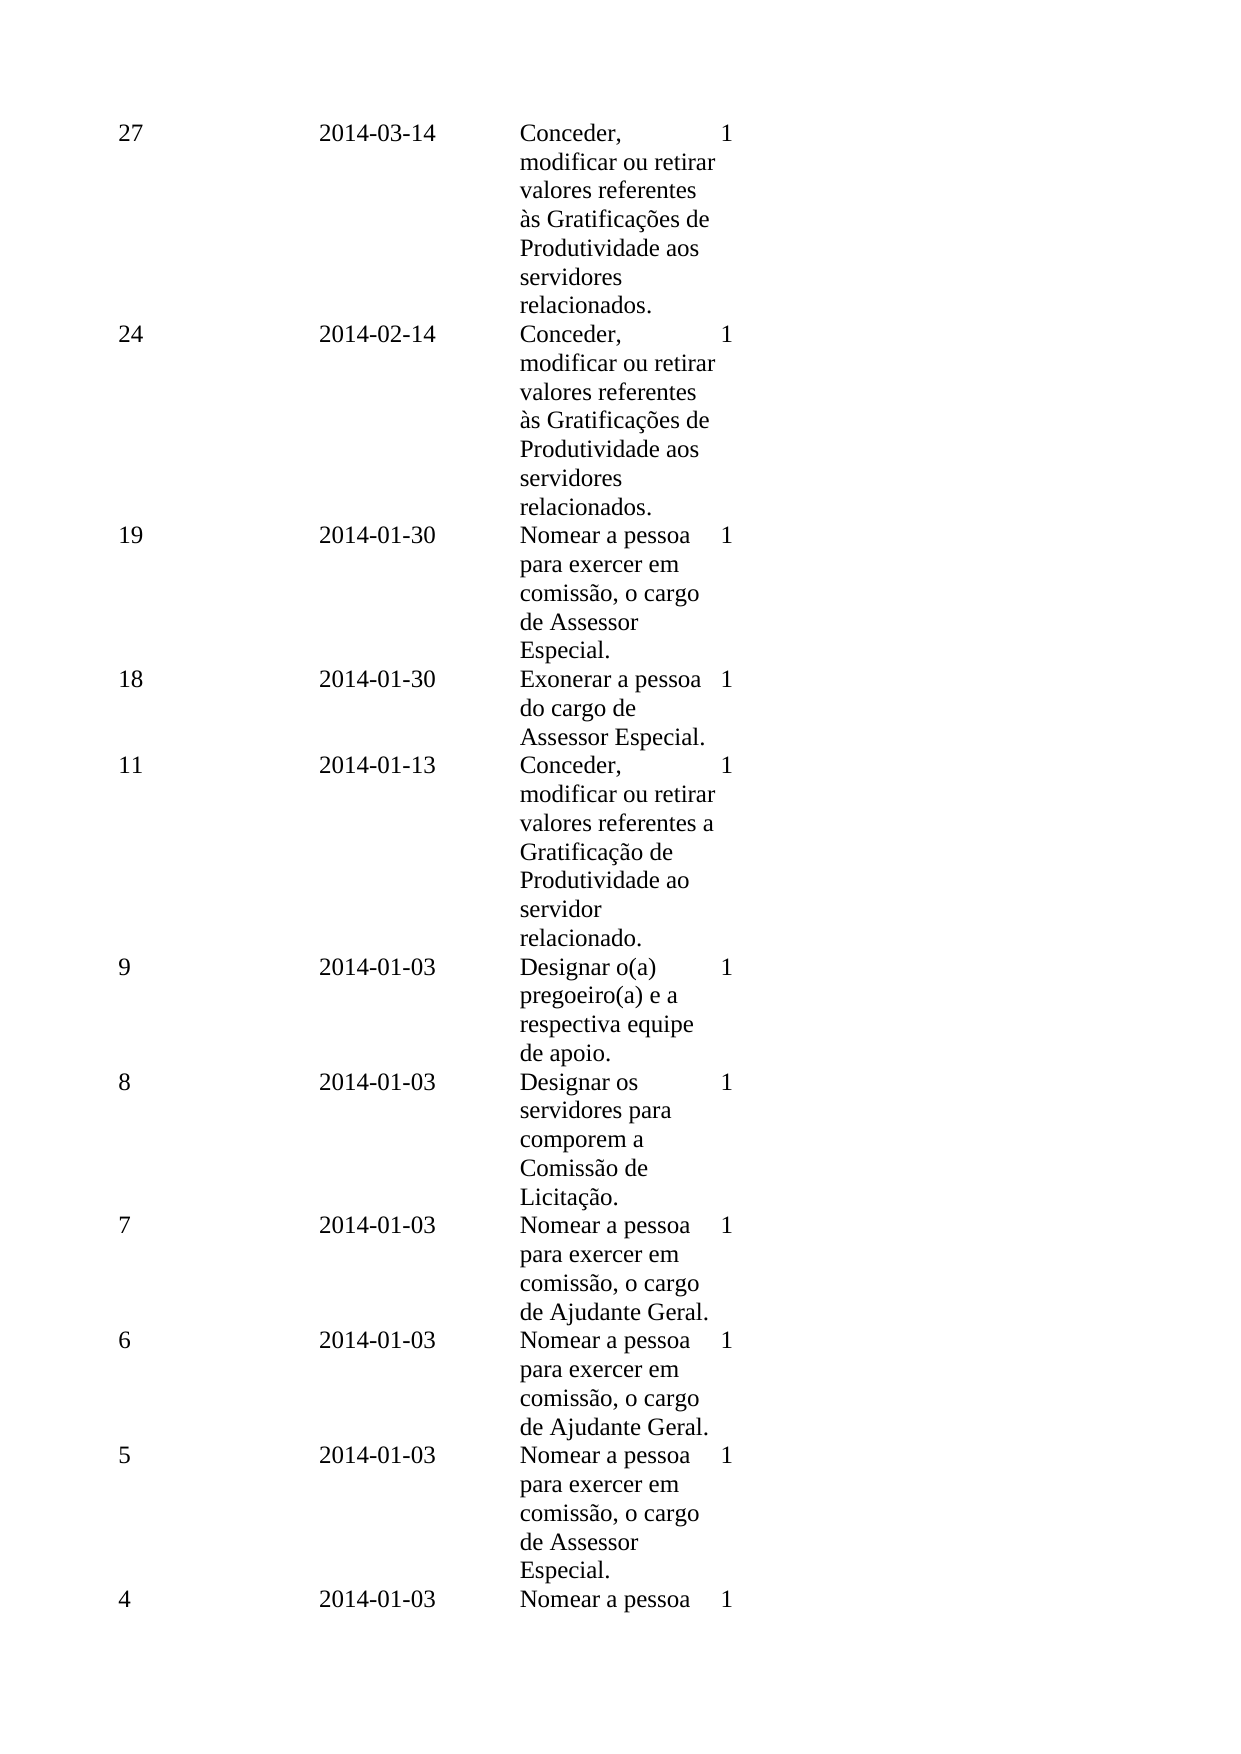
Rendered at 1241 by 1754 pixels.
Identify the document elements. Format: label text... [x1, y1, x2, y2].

table_cell 1 [720, 751, 921, 952]
table_cell 1 [720, 118, 921, 319]
table_cell 8 [118, 1067, 319, 1211]
table_cell 1 [720, 1211, 921, 1326]
table_cell 2014-01-30 [319, 521, 519, 664]
table_cell 1 [720, 1326, 921, 1441]
table_cell 2014-01-03 [319, 952, 519, 1067]
table_cell [921, 1067, 1122, 1211]
table_cell Nomear a pessoa para exercer em comissão, o cargo de Assessor Especial. [520, 1441, 720, 1584]
table_cell Nomear a pessoa [520, 1584, 720, 1613]
table_cell 2014-01-30 [319, 664, 519, 751]
table_cell Designar o(a) pregoeiro(a) e a respectiva equipe de apoio. [520, 952, 720, 1067]
table_cell 7 [118, 1211, 319, 1326]
table_cell 1 [720, 1441, 921, 1584]
table_cell 5 [118, 1441, 319, 1584]
table_cell Exonerar a pessoa do cargo de Assessor Especial. [520, 664, 720, 751]
table_cell [921, 1584, 1122, 1613]
table_cell 2014-01-03 [319, 1441, 519, 1584]
table_cell 2014-01-13 [319, 751, 519, 952]
table_cell 2014-01-03 [319, 1067, 519, 1211]
table_cell [921, 319, 1122, 521]
table_cell 1 [720, 319, 921, 521]
table_cell [921, 118, 1122, 319]
table_cell 4 [118, 1584, 319, 1613]
table_cell 2014-02-14 [319, 319, 519, 521]
table_cell 2014-01-03 [319, 1211, 519, 1326]
table_cell 1 [720, 952, 921, 1067]
table_cell [921, 521, 1122, 664]
table_cell [921, 1211, 1122, 1326]
table_cell Conceder, modificar ou retirar valores referentes às Gratificações de Produtividade aos servidores relacionados. [520, 319, 720, 521]
table_cell [921, 1326, 1122, 1441]
table_cell Designar os servidores para comporem a Comissão de Licitação. [520, 1067, 720, 1211]
table_cell 24 [118, 319, 319, 521]
table_cell 1 [720, 521, 921, 664]
table_cell [921, 751, 1122, 952]
table_cell 11 [118, 751, 319, 952]
table_cell 9 [118, 952, 319, 1067]
table_cell [921, 1441, 1122, 1584]
table_cell 18 [118, 664, 319, 751]
table_cell 1 [720, 664, 921, 751]
table_cell 6 [118, 1326, 319, 1441]
table_cell [921, 664, 1122, 751]
table_cell 2014-01-03 [319, 1326, 519, 1441]
table_cell [921, 952, 1122, 1067]
table_cell Conceder, modificar ou retirar valores referentes às Gratificações de Produtividade aos servidores relacionados. [520, 118, 720, 319]
table_cell 1 [720, 1067, 921, 1211]
table_cell Nomear a pessoa para exercer em comissão, o cargo de Ajudante Geral. [520, 1326, 720, 1441]
table_cell 2014-01-03 [319, 1584, 519, 1613]
table_cell 2014-03-14 [319, 118, 519, 319]
table_cell 19 [118, 521, 319, 664]
table_cell 1 [720, 1584, 921, 1613]
table_cell 27 [118, 118, 319, 319]
table_cell Nomear a pessoa para exercer em comissão, o cargo de Assessor Especial. [520, 521, 720, 664]
table_cell Nomear a pessoa para exercer em comissão, o cargo de Ajudante Geral. [520, 1211, 720, 1326]
table_cell Conceder, modificar ou retirar valores referentes a Gratificação de Produtividade ao servidor relacionado. [520, 751, 720, 952]
